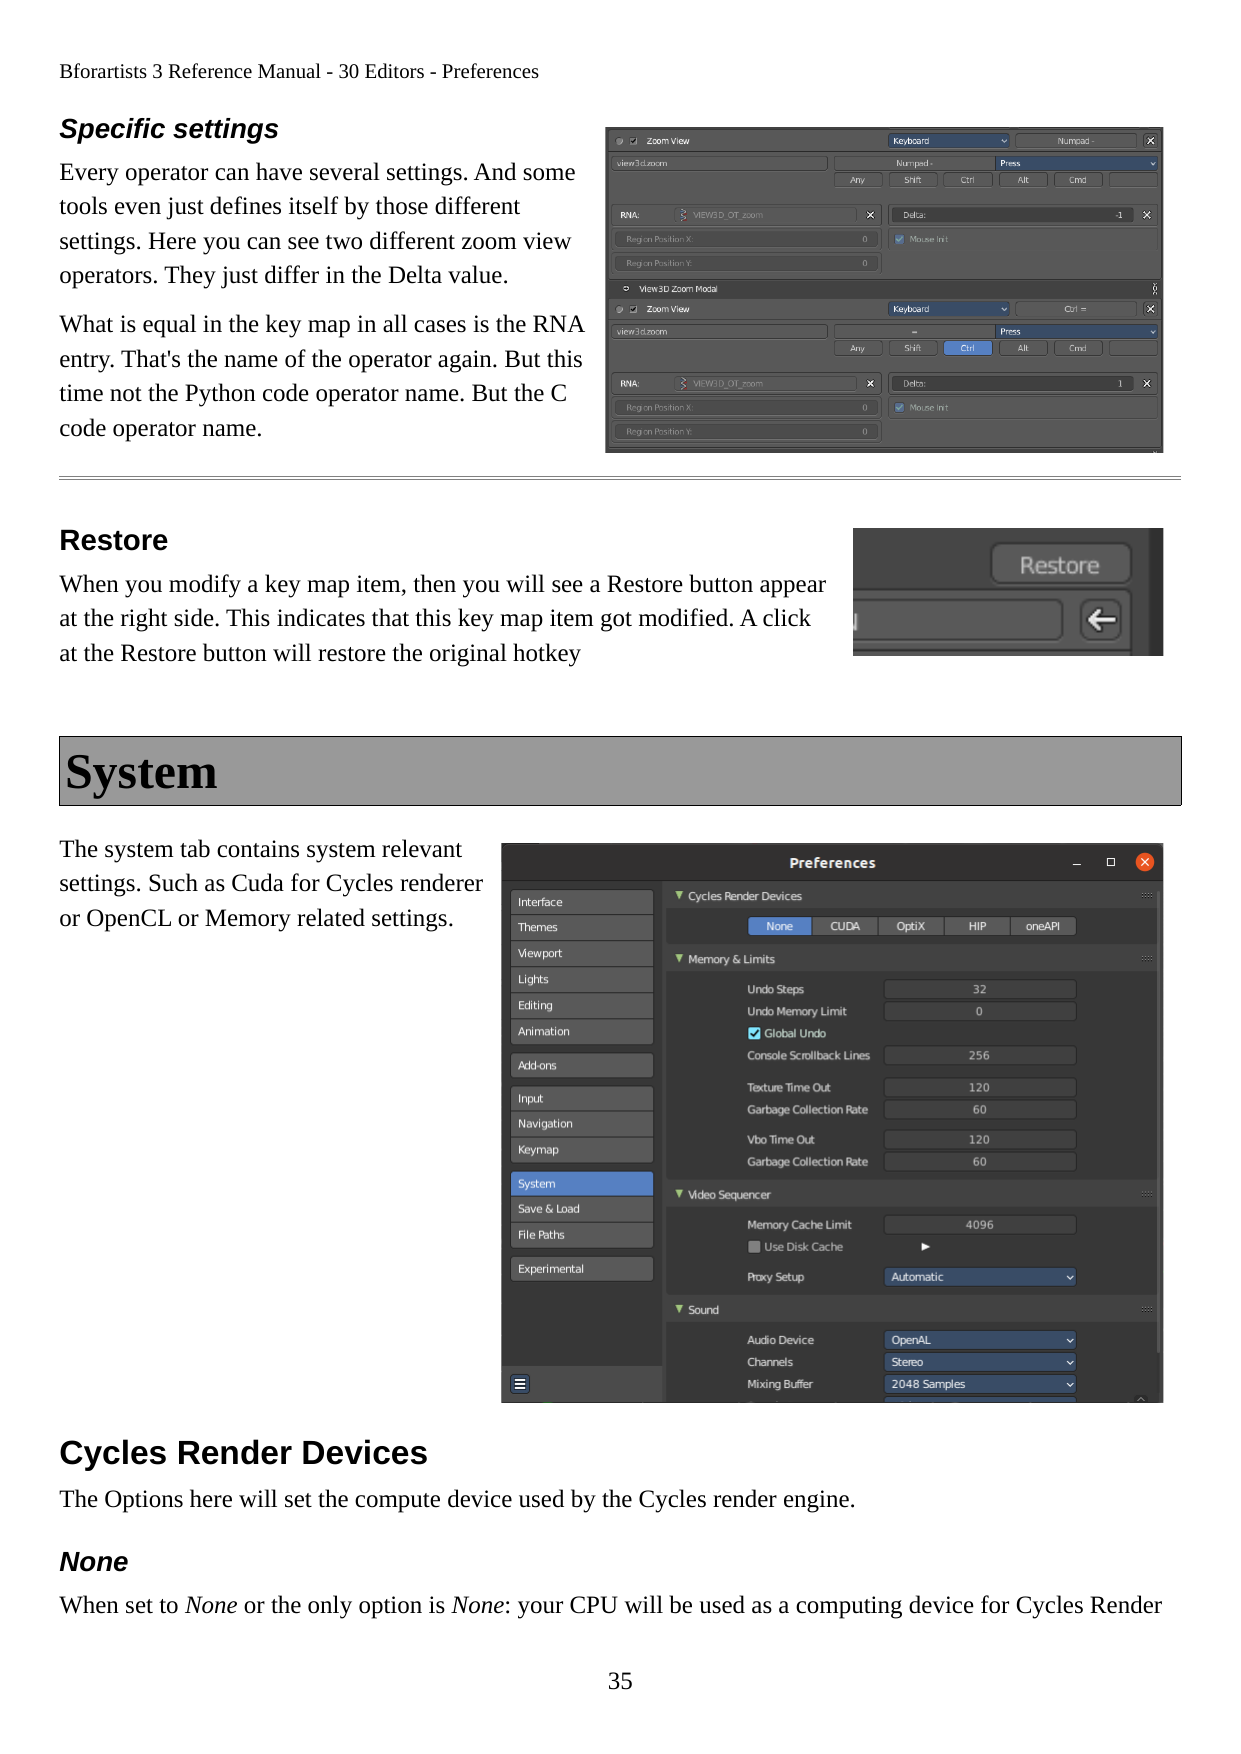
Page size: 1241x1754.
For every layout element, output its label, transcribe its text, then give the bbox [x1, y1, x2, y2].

text When you modify a key map item, then you will see a Restore button appear at the right side. This indicates that this key map item got modified. A click at the Restore button will restore the original hotkey [59, 569, 1181, 667]
subtitle Cycles Render Devices [59, 1433, 1181, 1471]
subtitle Specific settings [59, 113, 1181, 144]
text Every operator can have several settings. And some tools even just defines itself by those different settings. Here you can see two different zoom view operators. They just differ in the Delta value. [59, 157, 605, 289]
text The system tab contains system relevant settings. Such as Cuda for Cycles renderer or OpenCL or Memory related settings. [59, 834, 1181, 932]
table_header System [60, 737, 1181, 805]
picture [605, 127, 1164, 453]
picture [501, 843, 1164, 1403]
subtitle None [59, 1546, 1181, 1577]
text What is equal in the key map in all cases is the RNA entry. That's the name of the operator again. But this time not the Python code operator name. But the C code operator name. [59, 309, 605, 442]
text The Options here will set the compute device used by the Cycles render engine. [59, 1484, 1181, 1513]
subtitle Restore [59, 523, 1181, 556]
picture [853, 528, 1164, 656]
text When set to None or the only option is None: your CPU will be used as a computing device for Cycles Render [59, 1590, 1181, 1619]
